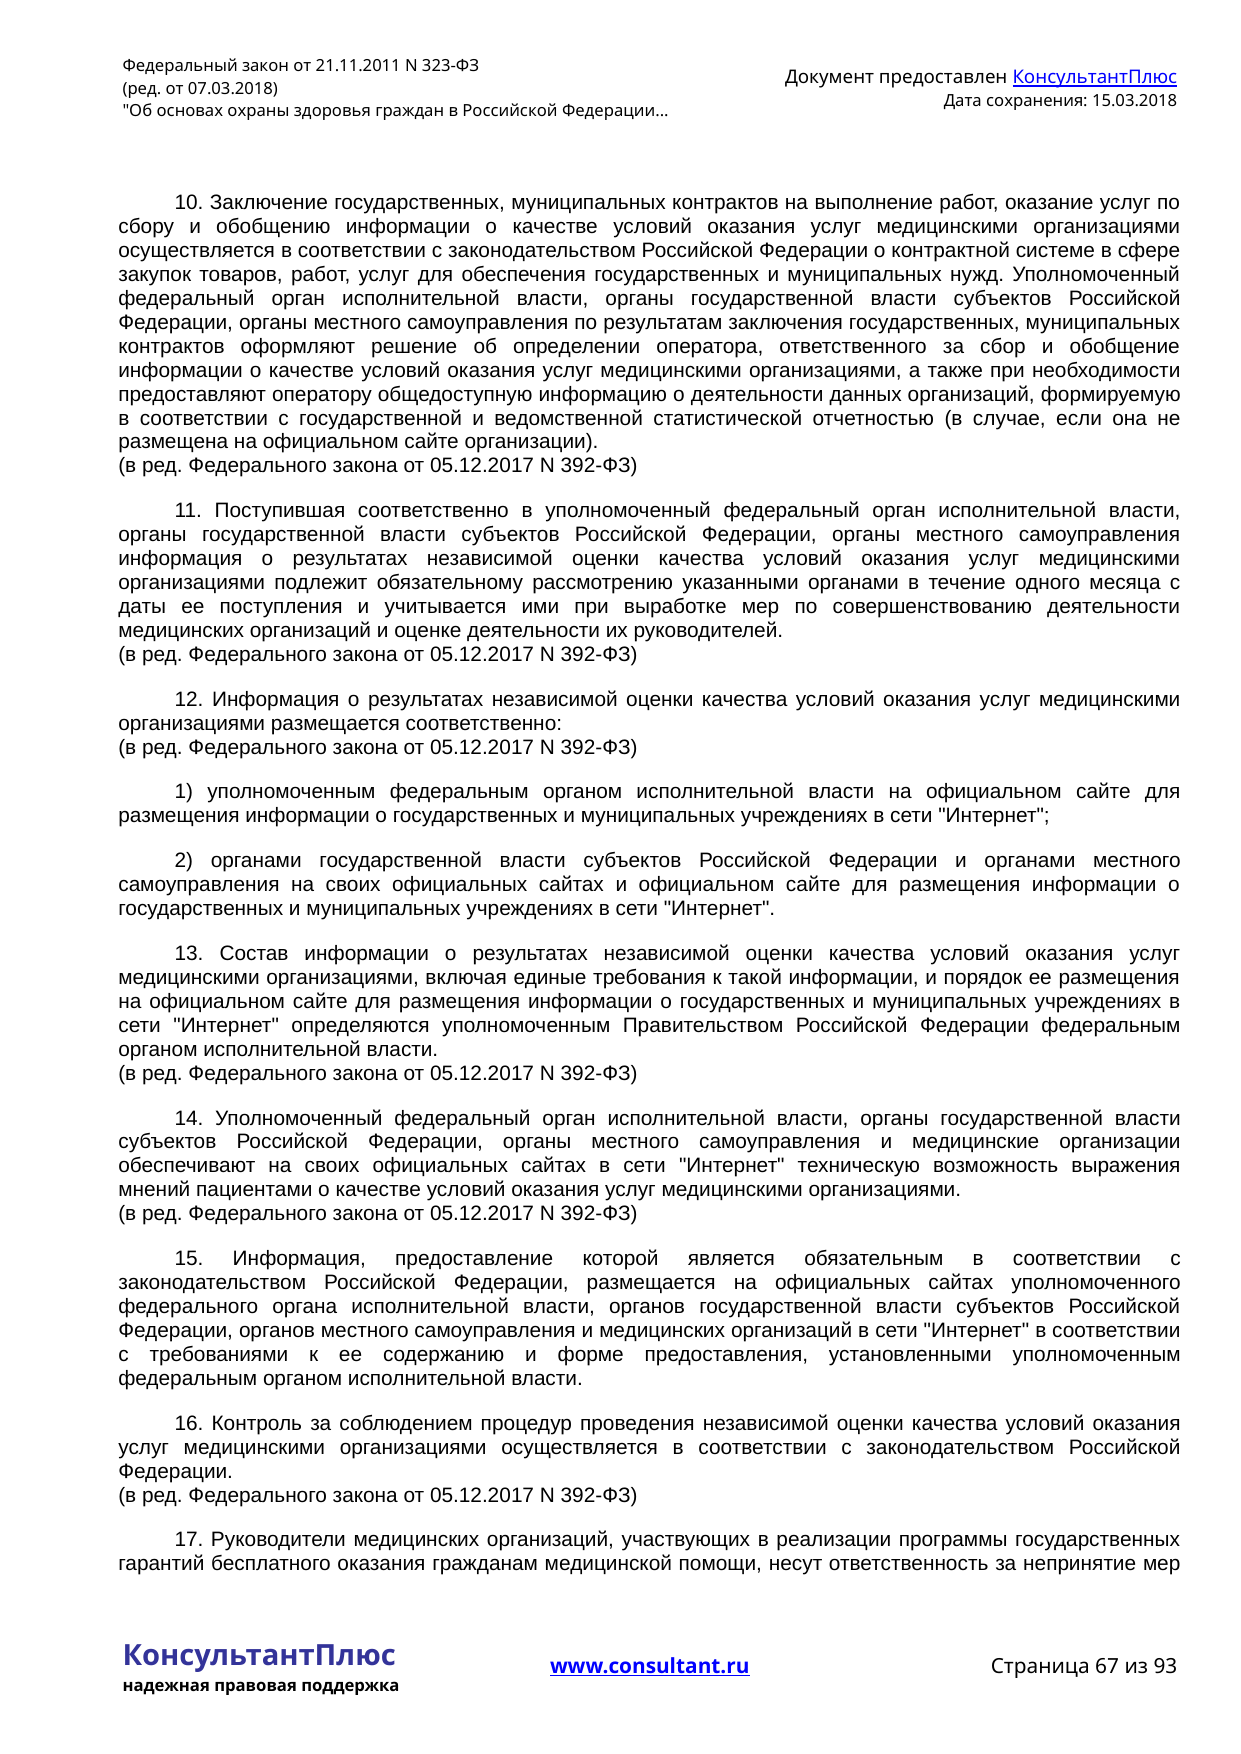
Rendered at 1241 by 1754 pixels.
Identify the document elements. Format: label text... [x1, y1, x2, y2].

text 17. Руководители медицинских организаций, участвующих в реализации программы государственных гарантий бесплатного оказания гражданам медицинской помощи, несут ответственность за непринятие мер [118, 1527, 1181, 1575]
text (в ред. Федерального закона от 05.12.2017 N 392-ФЗ) [118, 642, 1181, 666]
text 12. Информация о результатах независимой оценки качества условий оказания услуг медицинскими организациями размещается соответственно: [118, 687, 1181, 734]
text 14. Уполномоченный федеральный орган исполнительной власти, органы государственной власти субъектов Российской Федерации, органы местного самоуправления и медицинские организации обеспечивают на своих официальных сайтах в сети "Интернет" техническую возможность выражения мнений пациентами о качестве условий оказания услуг медицинскими организациями. [118, 1105, 1181, 1201]
text (в ред. Федерального закона от 05.12.2017 N 392-ФЗ) [118, 1201, 1181, 1225]
text 13. Состав информации о результатах независимой оценки качества условий оказания услуг медицинскими организациями, включая единые требования к такой информации, и порядок ее размещения на официальном сайте для размещения информации о государственных и муниципальных учреждениях в сети "Интернет" определяются уполномоченным Правительством Российской Федерации федеральным органом исполнительной власти. [118, 941, 1181, 1061]
text (в ред. Федерального закона от 05.12.2017 N 392-ФЗ) [118, 453, 1181, 477]
text 16. Контроль за соблюдением процедур проведения независимой оценки качества условий оказания услуг медицинскими организациями осуществляется в соответствии с законодательством Российской Федерации. [118, 1411, 1181, 1482]
text (в ред. Федерального закона от 05.12.2017 N 392-ФЗ) [118, 1061, 1181, 1084]
text 15. Информация, предоставление которой является обязательным в соответствии с законодательством Российской Федерации, размещается на официальных сайтах уполномоченного федерального органа исполнительной власти, органов государственной власти субъектов Российской Федерации, органов местного самоуправления и медицинских организаций в сети "Интернет" в соответствии с требованиями к ее содержанию и форме предоставления, установленными уполномоченным федеральным органом исполнительной власти. [118, 1246, 1181, 1390]
text 2) органами государственной власти субъектов Российской Федерации и органами местного самоуправления на своих официальных сайтах и официальном сайте для размещения информации о государственных и муниципальных учреждениях в сети "Интернет". [118, 848, 1181, 920]
text 1) уполномоченным федеральным органом исполнительной власти на официальном сайте для размещения информации о государственных и муниципальных учреждениях в сети "Интернет"; [118, 779, 1181, 827]
text 11. Поступившая соответственно в уполномоченный федеральный орган исполнительной власти, органы государственной власти субъектов Российской Федерации, органы местного самоуправления информация о результатах независимой оценки качества условий оказания услуг медицинскими организациями подлежит обязательному рассмотрению указанными органами в течение одного месяца с даты ее поступления и учитывается ими при выработке мер по совершенствованию деятельности медицинских организаций и оценке деятельности их руководителей. [118, 498, 1181, 642]
text (в ред. Федерального закона от 05.12.2017 N 392-ФЗ) [118, 1482, 1181, 1506]
text (в ред. Федерального закона от 05.12.2017 N 392-ФЗ) [118, 734, 1181, 758]
text 10. Заключение государственных, муниципальных контрактов на выполнение работ, оказание услуг по сбору и обобщению информации о качестве условий оказания услуг медицинскими организациями осуществляется в соответствии с законодательством Российской Федерации о контрактной системе в сфере закупок товаров, работ, услуг для обеспечения государственных и муниципальных нужд. Уполномоченный федеральный орган исполнительной власти, органы государственной власти субъектов Российской Федерации, органы местного самоуправления по результатам заключения государственных, муниципальных контрактов оформляют решение об определении оператора, ответственного за сбор и обобщение информации о качестве условий оказания услуг медицинскими организациями, а также при необходимости предоставляют оператору общедоступную информацию о деятельности данных организаций, формируемую в соответствии с государственной и ведомственной статистической отчетностью (в случае, если она не размещена на официальном сайте организации). [118, 190, 1181, 453]
